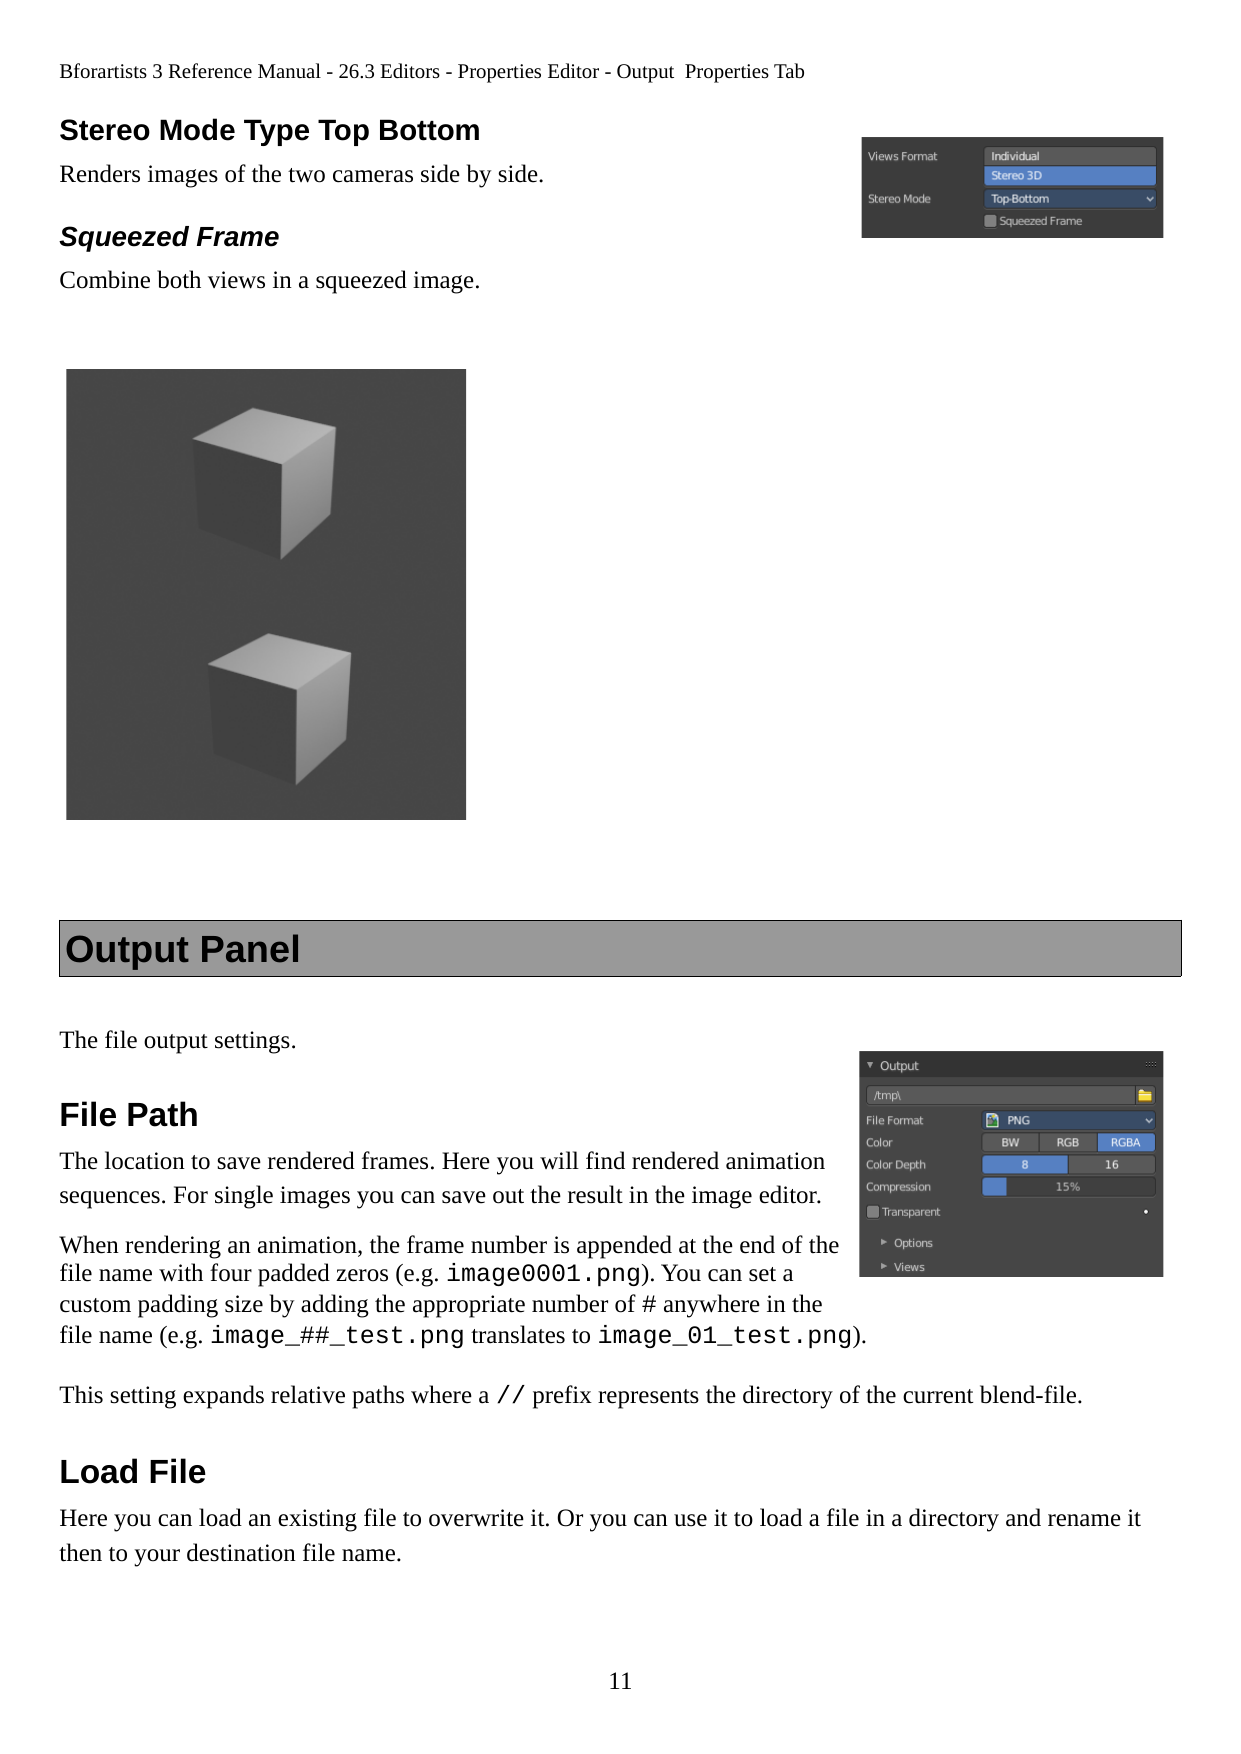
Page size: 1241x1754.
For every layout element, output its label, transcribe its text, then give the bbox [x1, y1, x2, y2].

table_header Output Panel [60, 921, 1181, 976]
picture [859, 1051, 1164, 1277]
subtitle File Path [59, 1095, 859, 1134]
subtitle Load File [59, 1452, 1181, 1491]
list When rendering an animation, the frame number is appended at the end of the file name with four padded zeros (e.g. image0001.png). You can set a custom padding size by adding the appropriate number of # anywhere in the file name (e.g. image_##_test.png translates to image_01_test.png). [59, 1230, 1181, 1351]
text Combine both views in a squeezed image. [59, 265, 1181, 293]
subtitle [1164, 1095, 1181, 1134]
text The location to save rendered frames. Here you will find rendered animation sequences. For single images you can save out the result in the image editor. [59, 1146, 859, 1209]
subtitle Stereo Mode Type Top Bottom [59, 113, 1181, 146]
picture [66, 369, 467, 820]
text Here you can load an existing file to overwrite it. Or you can use it to load a file in a directory and rename it then to your destination file name. [59, 1503, 1181, 1566]
subtitle Squeezed Frame [59, 220, 1181, 252]
text This setting expands relative paths where a // prefix represents the directory of the current blend-file. [59, 1380, 1181, 1411]
picture [861, 137, 1164, 238]
text The file output settings. [59, 1025, 1181, 1054]
text Renders images of the two cameras side by side. [59, 159, 861, 188]
